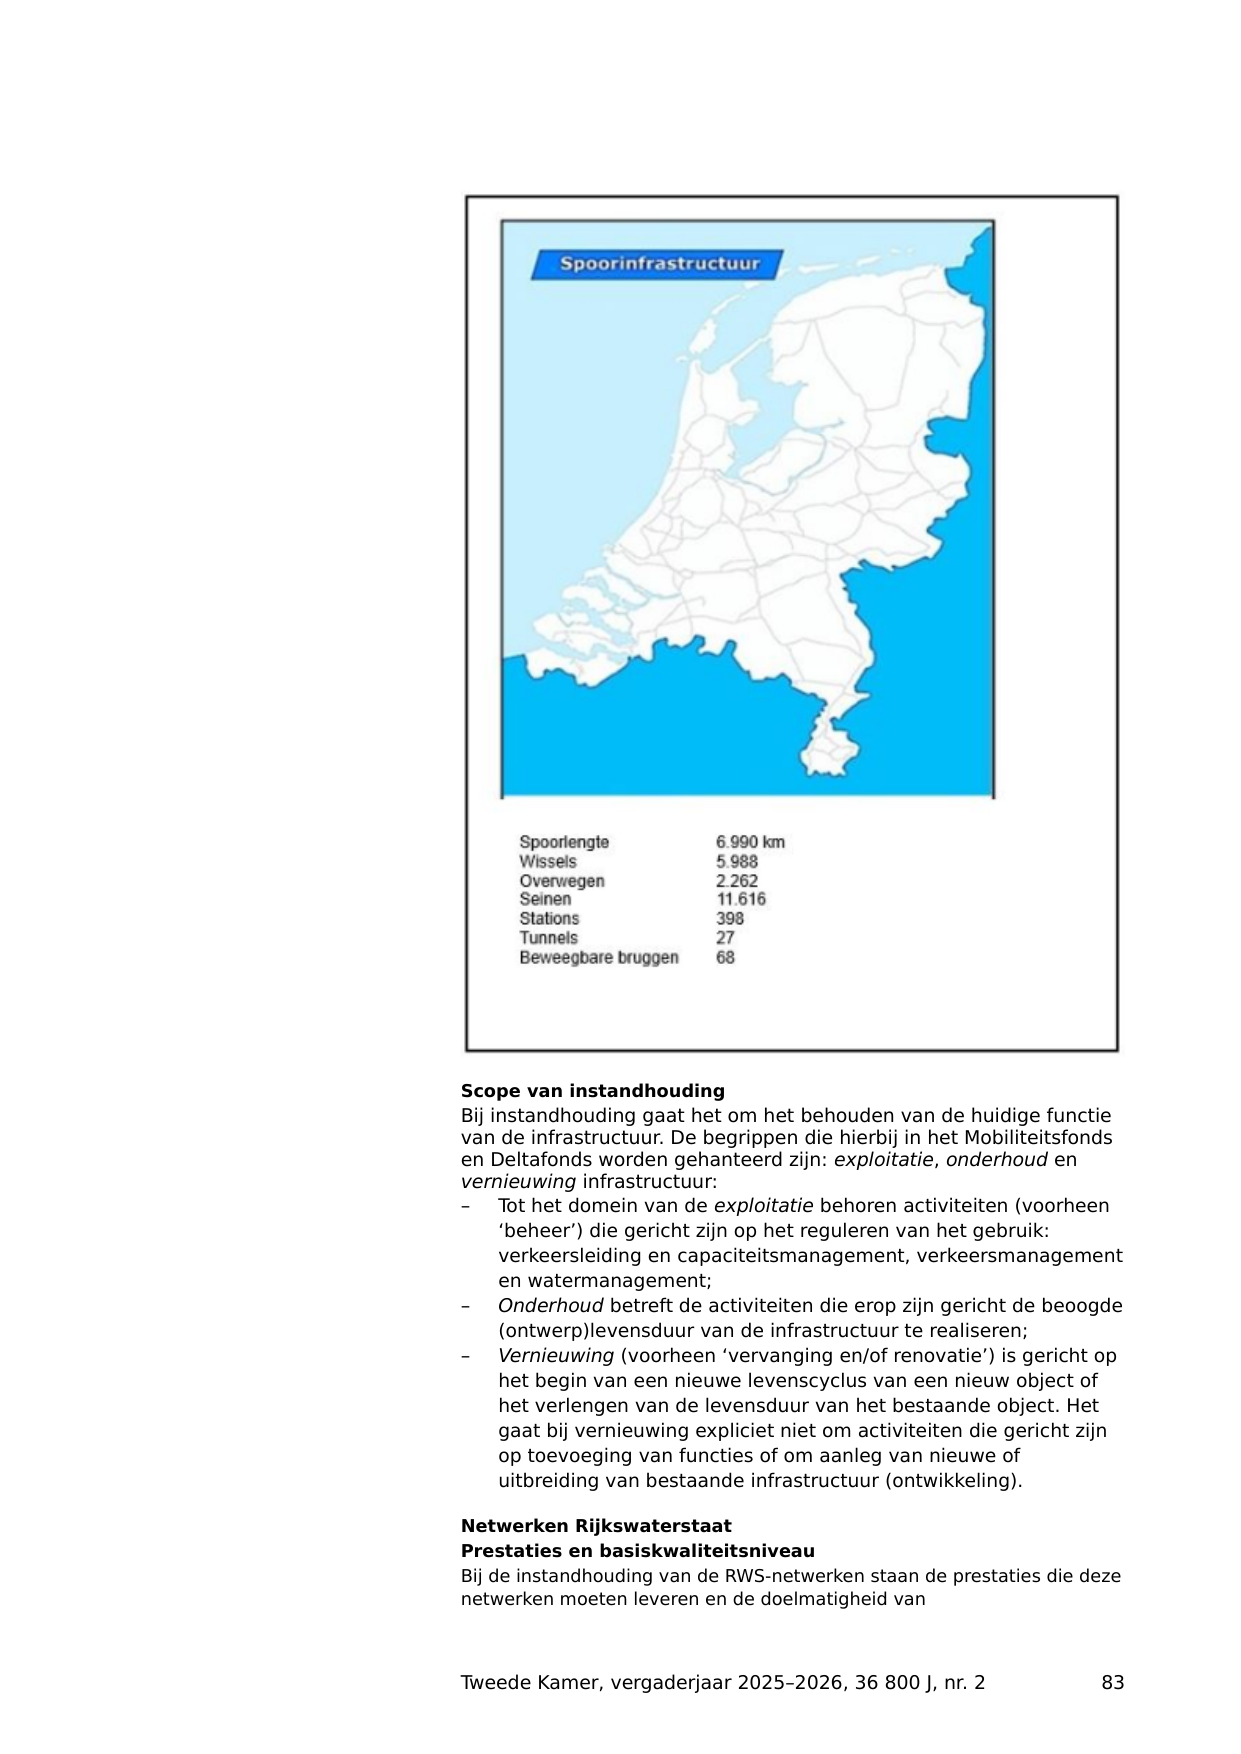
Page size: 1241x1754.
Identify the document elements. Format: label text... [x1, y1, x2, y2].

list Onderhoud betreft de activiteiten die erop zijn gericht de beoogde (ontwerp)levensduur van de infrastructuur te realiseren; [461, 1292, 1125, 1342]
text Netwerken Rijkswaterstaat [461, 1514, 1125, 1537]
text Scope van instandhouding [461, 1079, 1125, 1102]
text Prestaties en basiskwaliteitsniveau [461, 1539, 1125, 1562]
list Vernieuwing (voorheen ‘vervanging en/of renovatie’) is gericht op het begin van een nieuwe levenscyclus van een nieuw object of het verlengen van de levensduur van het bestaande object. Het gaat bij vernieuwing expliciet niet om activiteiten die gericht zijn op toevoeging van functies of om aanleg van nieuwe of uitbreiding van bestaande infrastructuur (ontwikkeling). [461, 1342, 1125, 1492]
text Bij de instandhouding van de RWS-netwerken staan de prestaties die deze netwerken moeten leveren en de doelmatigheid van [461, 1564, 1125, 1610]
text Bij instandhouding gaat het om het behouden van de huidige functie van de infrastructuur. De begrippen die hierbij in het Mobiliteitsfonds en Deltafonds worden gehanteerd zijn: exploitatie, onderhoud en vernieuwing infrastructuur: [461, 1104, 1125, 1192]
list Tot het domein van de exploitatie behoren activiteiten (voorheen ‘beheer’) die gericht zijn op het reguleren van het gebruik: verkeersleiding en capaciteitsmanagement, verkeersmanagement en watermanagement; [461, 1192, 1125, 1292]
